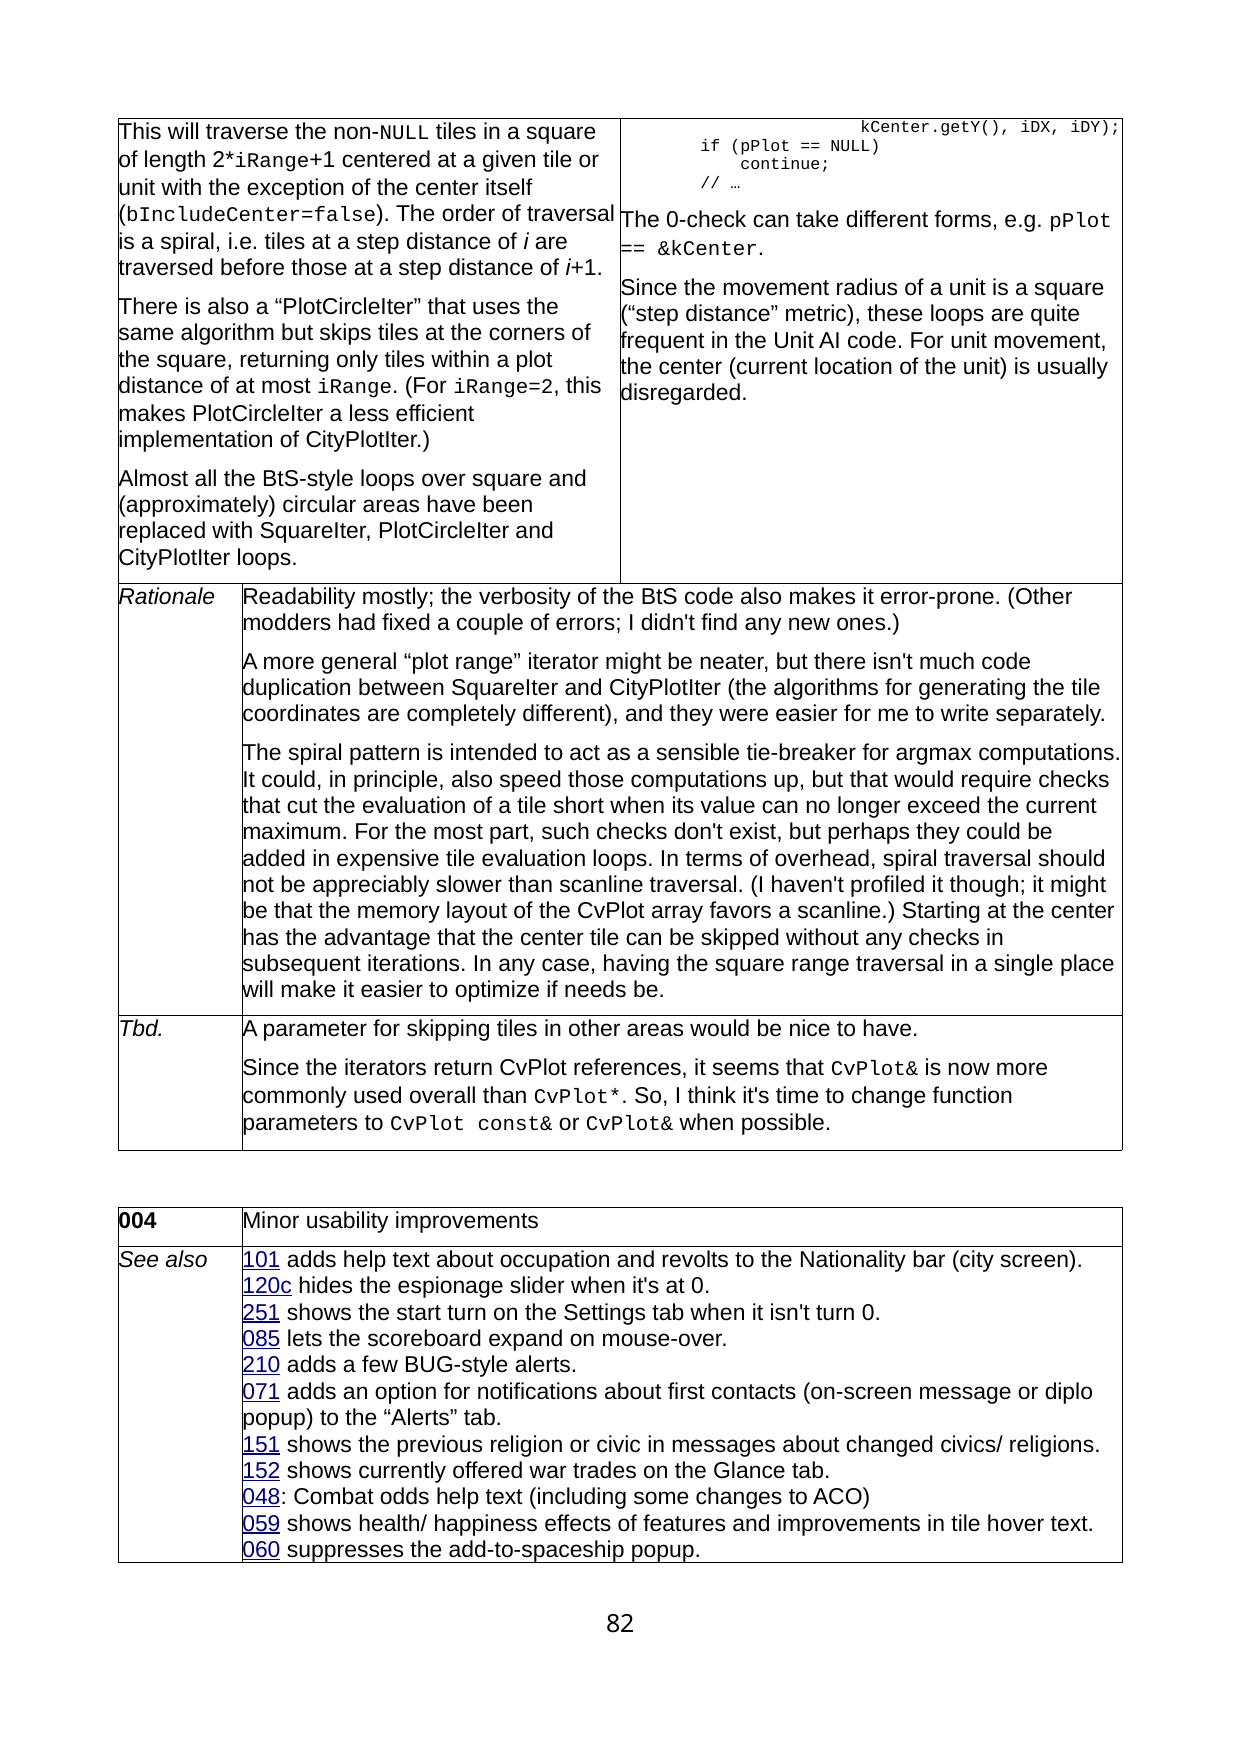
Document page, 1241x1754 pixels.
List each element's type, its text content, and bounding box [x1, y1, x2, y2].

table_cell Tbd. [119, 1016, 242, 1149]
table_cell See also [119, 1247, 242, 1562]
table_cell kCenter.getY(), iDX, iDY); if (pPlot == NULL) continue; // … The 0-check can take different forms, e.g. pPlot == &kCenter. Since the movement radius of a unit is a square (“step distance” metric), these loops are quite frequent in the Unit AI code. For unit movement, the center (current location of the unit) is usually disregarded. [621, 119, 1122, 582]
table_header 004 [119, 1208, 242, 1246]
table_header Minor usability improvements [243, 1208, 1122, 1246]
table_cell A parameter for skipping tiles in other areas would be nice to have. Since the iterators return CvPlot references, it seems that CvPlot& is now more commonly used overall than CvPlot*. So, I think it's time to change function parameters to CvPlot const& or CvPlot& when possible. [243, 1016, 1122, 1149]
table_cell This will traverse the non-NULL tiles in a square of length 2*iRange+1 centered at a given tile or unit with the exception of the center itself (bIncludeCenter=false). The order of traversal is a spiral, i.e. tiles at a step distance of i are traversed before those at a step distance of i+1. There is also a “PlotCircleIter” that uses the same algorithm but skips tiles at the corners of the square, returning only tiles within a plot distance of at most iRange. (For iRange=2, this makes PlotCircleIter a less efficient implementation of CityPlotIter.) Almost all the BtS-style loops over square and (approximately) circular areas have been replaced with SquareIter, PlotCircleIter and CityPlotIter loops. [119, 119, 620, 582]
table_cell Readability mostly; the verbosity of the BtS code also makes it error-prone. (Other modders had fixed a couple of errors; I didn't find any new ones.) A more general “plot range” iterator might be neater, but there isn't much code duplication between SquareIter and CityPlotIter (the algorithms for generating the tile coordinates are completely different), and they were easier for me to write separately. The spiral pattern is intended to act as a sensible tie-breaker for argmax computations. It could, in principle, also speed those computations up, but that would require checks that cut the evaluation of a tile short when its value can no longer exceed the current maximum. For the most part, such checks don't exist, but perhaps they could be added in expensive tile evaluation loops. In terms of overhead, spiral traversal should not be appreciably slower than scanline traversal. (I haven't profiled it though; it might be that the memory layout of the CvPlot array favors a scanline.) Starting at the center has the advantage that the center tile can be skipped without any checks in subsequent iterations. In any case, having the square range traversal in a single place will make it easier to optimize if needs be. [243, 584, 1122, 1015]
table_cell Rationale [119, 584, 242, 1015]
table_cell 101 adds help text about occupation and revolts to the Nationality bar (city screen). 120c hides the espionage slider when it's at 0. 251 shows the start turn on the Settings tab when it isn't turn 0. 085 lets the scoreboard expand on mouse-over. 210 adds a few BUG-style alerts. 071 adds an option for notifications about first contacts (on-screen message or diplo popup) to the “Alerts” tab. 151 shows the previous religion or civic in messages about changed civics/ religions. 152 shows currently offered war trades on the Glance tab. 048: Combat odds help text (including some changes to ACO) 059 shows health/ happiness effects of features and improvements in tile hover text. 060 suppresses the add-to-spaceship popup. [243, 1247, 1122, 1562]
